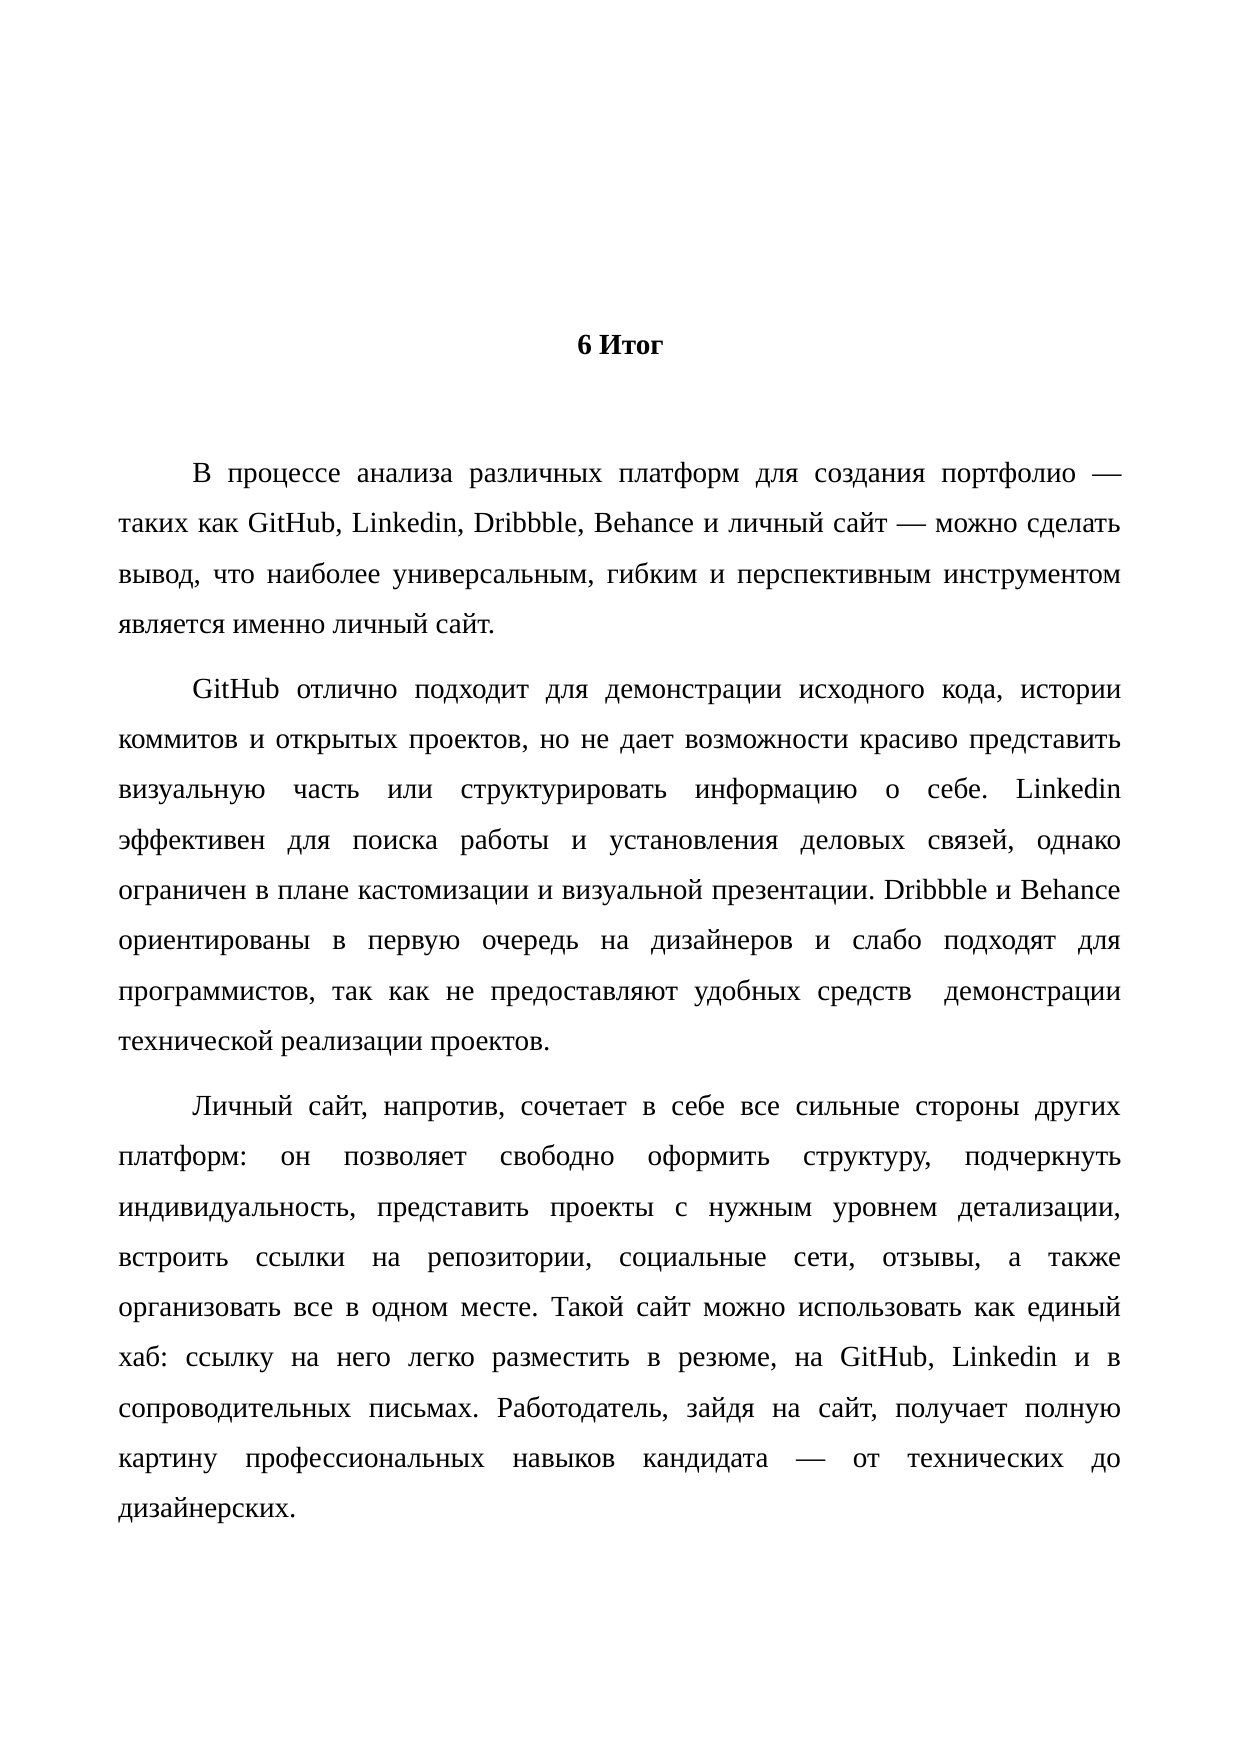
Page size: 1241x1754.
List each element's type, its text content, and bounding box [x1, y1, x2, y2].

text GitHub отлично подходит для демонстрации исходного кода, истории коммитов и открытых проектов, но не дает возможности красиво представить визуальную часть или структурировать информацию о себе. Linkedin эффективен для поиска работы и установления деловых связей, однако ограничен в плане кастомизации и визуальной презентации. Dribbble и Behance ориентированы в первую очередь на дизайнеров и слабо подходят для программистов, так как не предоставляют удобных средств демонстрации технической реализации проектов. [118, 671, 1122, 1057]
subtitle 6 Итог [118, 327, 1122, 361]
text В процессе анализа различных платформ для создания портфолио — таких как GitHub, Linkedin, Dribbble, Behance и личный сайт — можно сделать вывод, что наиболее универсальным, гибким и перспективным инструментом является именно личный сайт. [118, 455, 1122, 639]
text Личный сайт, напротив, сочетает в себе все сильные стороны других платформ: он позволяет свободно оформить структуру, подчеркнуть индивидуальность, представить проекты с нужным уровнем детализации, встроить ссылки на репозитории, социальные сети, отзывы, а также организовать все в одном месте. Такой сайт можно использовать как единый хаб: ссылку на него легко разместить в резюме, на GitHub, Linkedin и в сопроводительных письмах. Работодатель, зайдя на сайт, получает полную картину профессиональных навыков кандидата — от технических до дизайнерских. [118, 1088, 1122, 1524]
